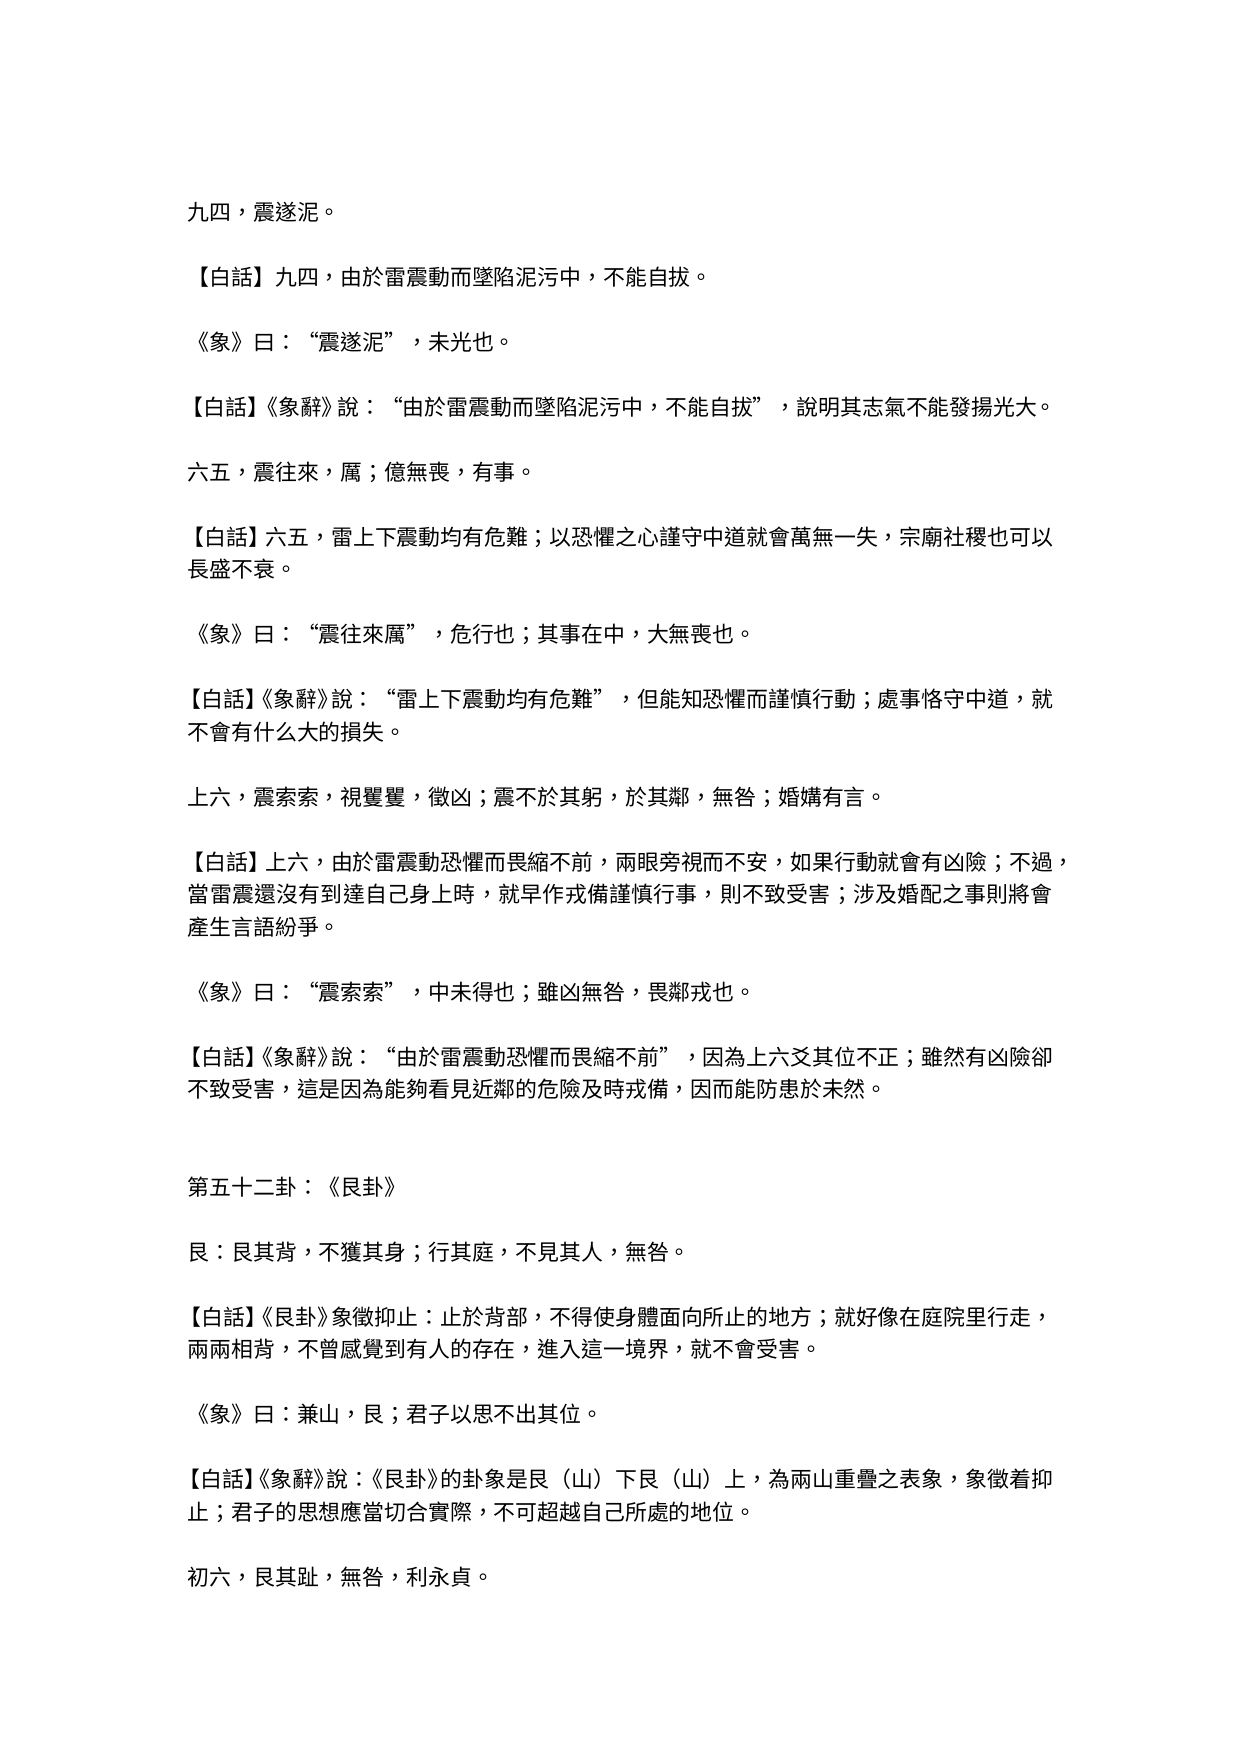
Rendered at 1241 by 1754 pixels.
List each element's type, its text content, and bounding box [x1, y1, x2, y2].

text 【白話】《象辭》說：“由於雷震動恐懼而畏縮不前”，因為上六爻其位不正；雖然有凶險卻不致受害，這是因為能夠看見近鄰的危險及時戎備，因而能防患於未然。 [187, 1039, 1053, 1104]
text 上六，震索索，視矍矍，徵凶；震不於其躬，於其鄰，無咎；婚媾有言。 [187, 779, 1053, 812]
text 【白話】《象辭》說：“由於雷震動而墜陷泥污中，不能自拔”，說明其志氣不能發揚光大。 [187, 389, 1053, 422]
text 【白話】《象辭》說：“雷上下震動均有危難”，但能知恐懼而謹慎行動；處事恪守中道，就不會有什么大的損失。 [187, 682, 1053, 747]
text 第五十二卦：《艮卦》 [187, 1169, 1053, 1202]
text 初六，艮其趾，無咎，利永貞。 [187, 1559, 1053, 1592]
text 《象》曰：“震索索”，中未得也；雖凶無咎，畏鄰戎也。 [187, 974, 1053, 1007]
text 【白話】九四，由於雷震動而墜陷泥污中，不能自拔。 [187, 259, 1053, 292]
text 《象》曰：兼山，艮；君子以思不出其位。 [187, 1397, 1053, 1429]
text 【白話】上六，由於雷震動恐懼而畏縮不前，兩眼旁視而不安，如果行動就會有凶險；不過，當雷震還沒有到達自己身上時，就早作戎備謹慎行事，則不致受害；涉及婚配之事則將會產生言語紛爭。 [187, 844, 1053, 942]
text 六五，震往來，厲；億無喪，有事。 [187, 454, 1053, 487]
text 【白話】《艮卦》象徵抑止：止於背部，不得使身體面向所止的地方；就好像在庭院里行走，兩兩相背，不曾感覺到有人的存在，進入這一境界，就不會受害。 [187, 1299, 1053, 1364]
text 【白話】《象辭》說：《艮卦》的卦象是艮（山）下艮（山）上，為兩山重疊之表象，象徵着抑止；君子的思想應當切合實際，不可超越自己所處的地位。 [187, 1462, 1053, 1527]
text 《象》曰：“震遂泥”，未光也。 [187, 324, 1053, 357]
text 【白話】六五，雷上下震動均有危難；以恐懼之心謹守中道就會萬無一失，宗廟社稷也可以長盛不衰。 [187, 519, 1053, 584]
text 艮：艮其背，不獲其身；行其庭，不見其人，無咎。 [187, 1234, 1053, 1267]
text 九四，震遂泥。 [187, 194, 1053, 227]
text 《象》曰：“震往來厲”，危行也；其事在中，大無喪也。 [187, 617, 1053, 649]
